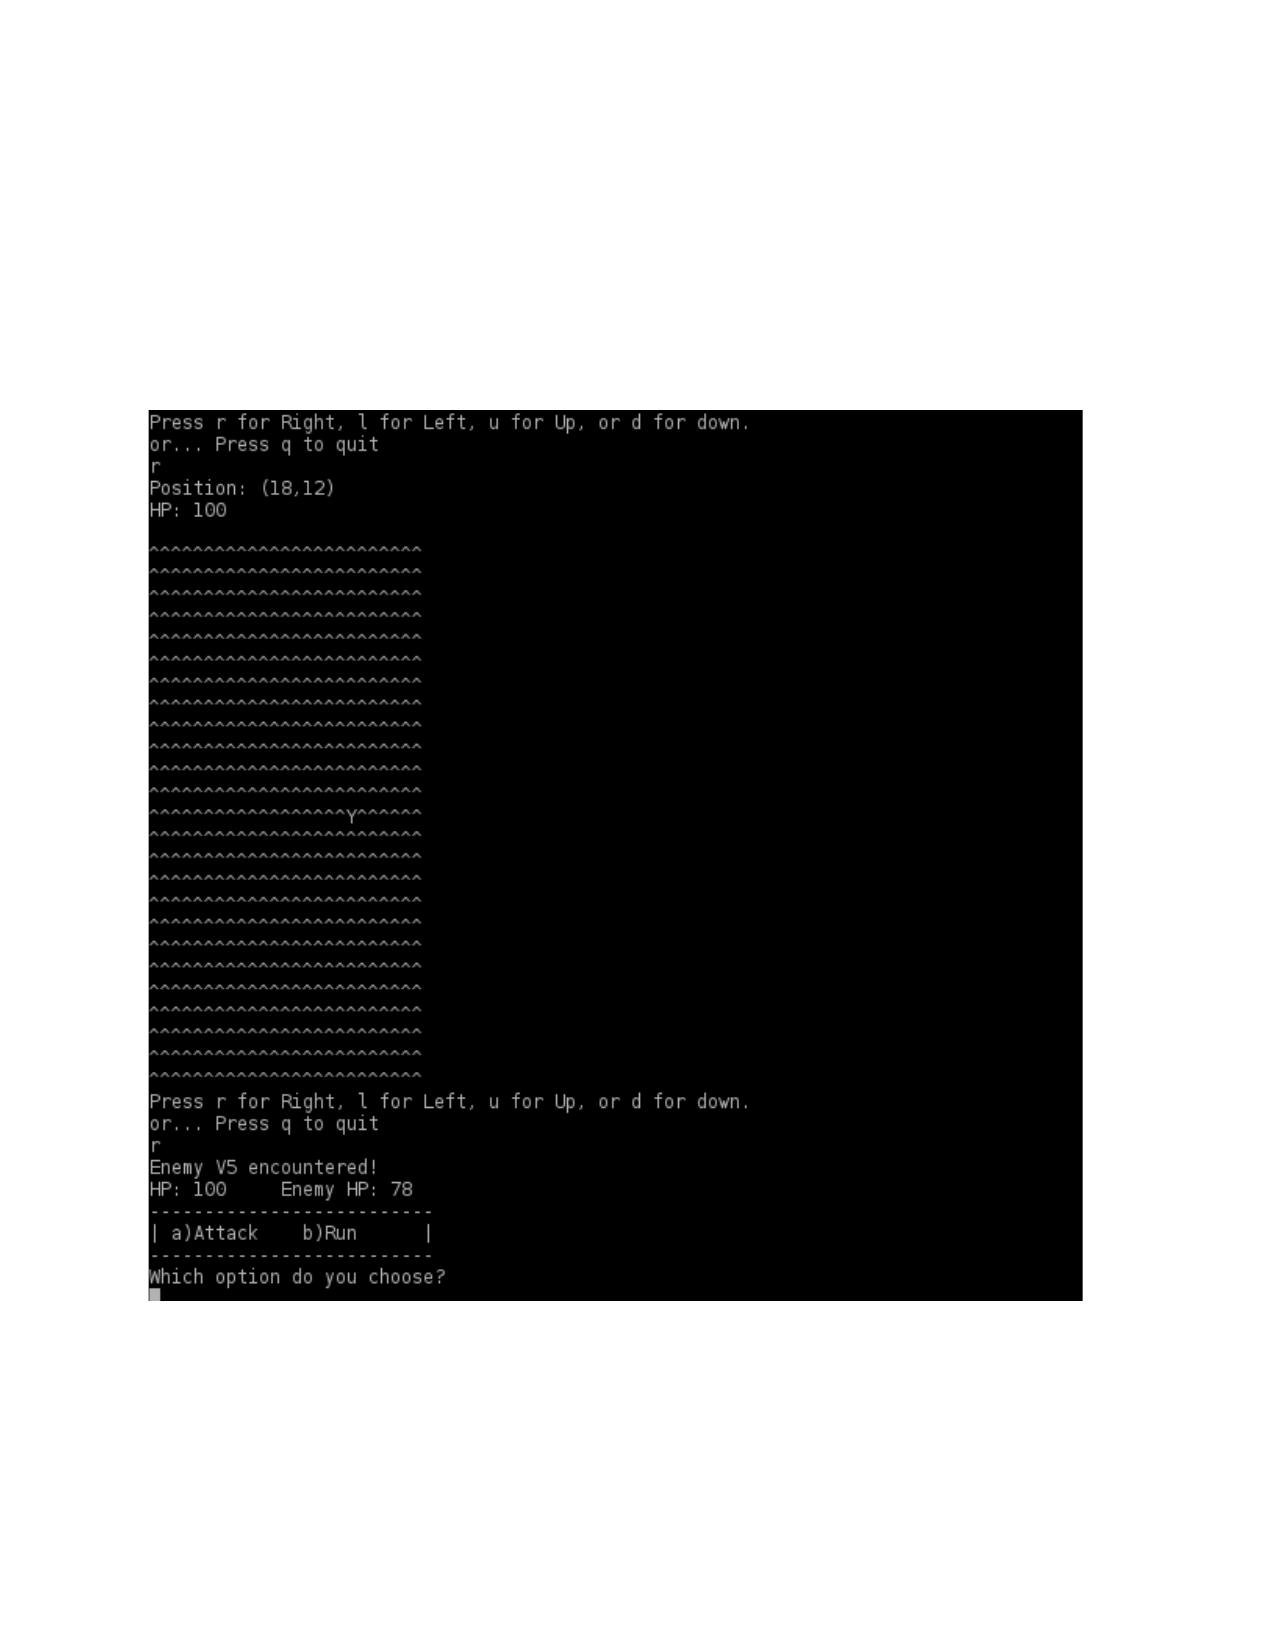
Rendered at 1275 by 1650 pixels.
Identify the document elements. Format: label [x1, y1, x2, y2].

picture [148, 410, 1083, 1301]
